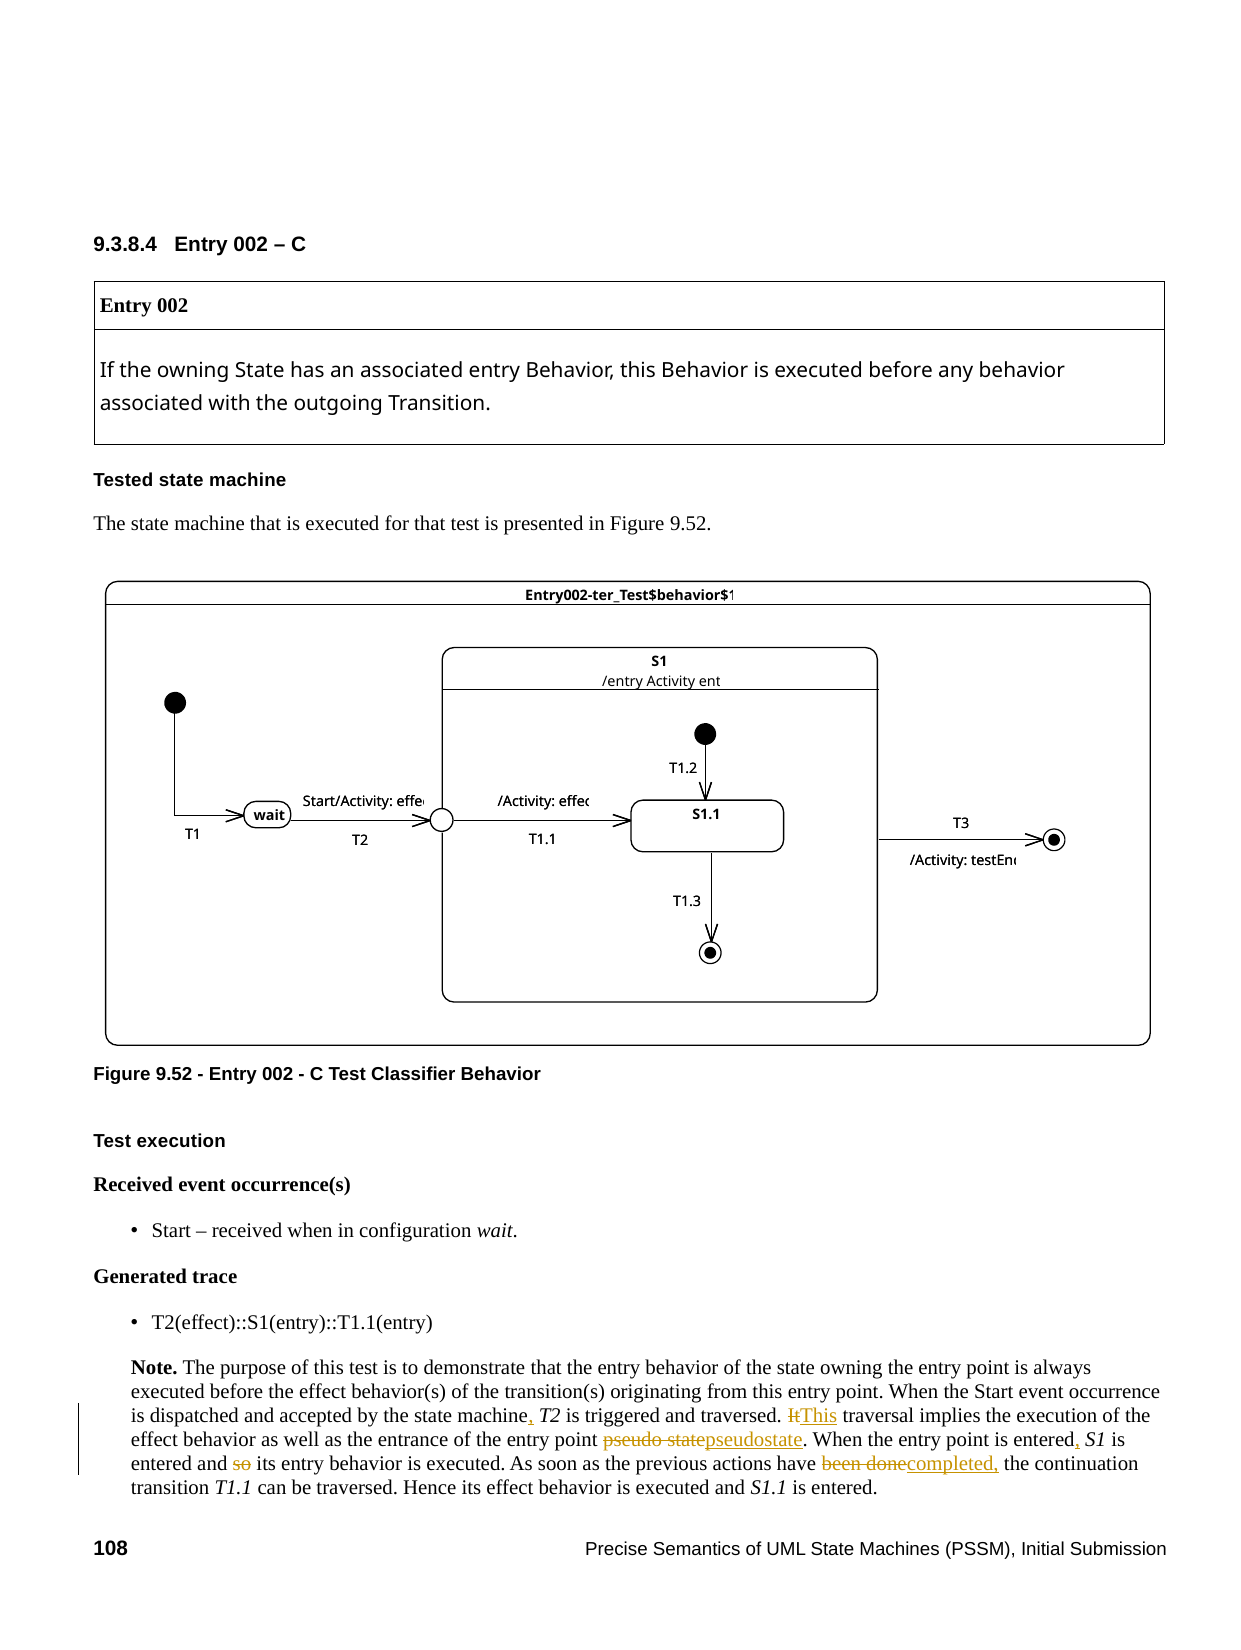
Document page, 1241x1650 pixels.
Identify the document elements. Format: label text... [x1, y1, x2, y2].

subtitle Test execution [93, 1130, 1164, 1151]
text The state machine that is executed for that test is presented in Figure 9.52. [93, 511, 1164, 535]
text Generated trace [93, 1263, 1164, 1288]
text Received event occurrence(s) [93, 1172, 1164, 1196]
subtitle Entry 002 – C [93, 231, 1164, 256]
table_cell If the owning State has an associated entry Behavior, this Behavior is executed before any behavior associated with the outgoing Transition. [95, 330, 1164, 443]
subtitle Tested state machine [93, 468, 1164, 490]
text Note. The purpose of this test is to demonstrate that the entry behavior of the state owning the entry point is always executed before the effect behavior(s) of the transition(s) originating from this entry point. When the Start event occurrence is dispatched and accepted by the state machine, T2 is triggered and traversed. This traversal implies the execution of the effect behavior as well as the entrance of the entry point pseudostate. When the entry point is entered, S1 is entered and its entry behavior is executed. As soon as the previous actions have completed, the continuation transition T1.1 can be traversed. Hence its effect behavior is executed and S1.1 is entered. [131, 1355, 1164, 1499]
text Figure 9.52 - Entry 002 - C Test Classifier Behavior [93, 569, 1164, 1084]
list Start – received when in configuration wait. [131, 1217, 1164, 1242]
list T2(effect)::S1(entry)::T1.1(entry) [131, 1309, 1164, 1334]
table_header Entry 002 [95, 282, 1164, 329]
